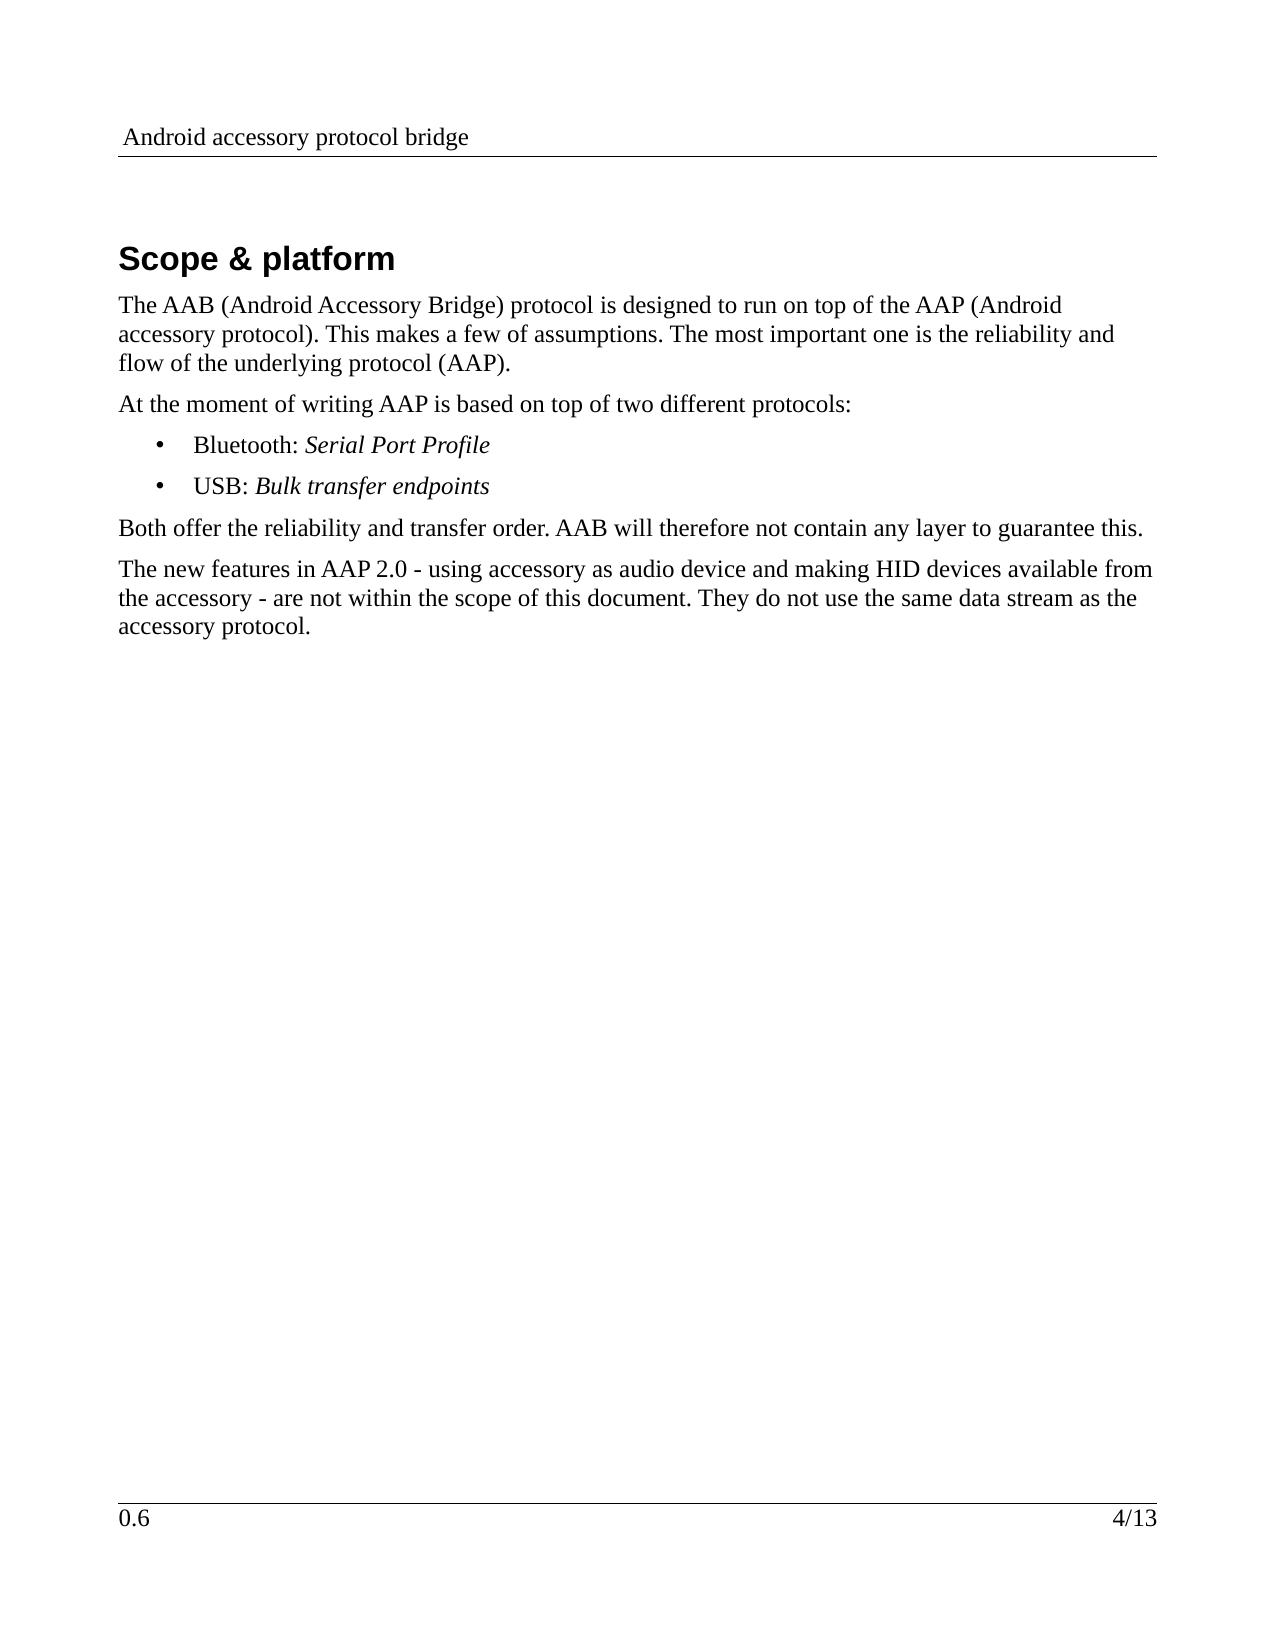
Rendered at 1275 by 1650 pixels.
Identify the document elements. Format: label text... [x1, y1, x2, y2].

text Both offer the reliability and transfer order. AAB will therefore not contain any layer to guarantee this. [118, 513, 1157, 541]
list USB: Bulk transfer endpoints [156, 471, 1157, 500]
list Bluetooth: Serial Port Profile [156, 430, 1157, 459]
text The AAB (Android Accessory Bridge) protocol is designed to run on top of the AAP (Android accessory protocol). This makes a few of assumptions. The most important one is the reliability and flow of the underlying protocol (AAP). [118, 290, 1157, 376]
text At the moment of writing AAP is based on top of two different protocols: [118, 389, 1157, 418]
subtitle Scope & platform [118, 239, 1157, 278]
text The new features in AAP 2.0 - using accessory as audio device and making HID devices available from the accessory - are not within the scope of this document. They do not use the same data stream as the accessory protocol. [118, 554, 1157, 640]
